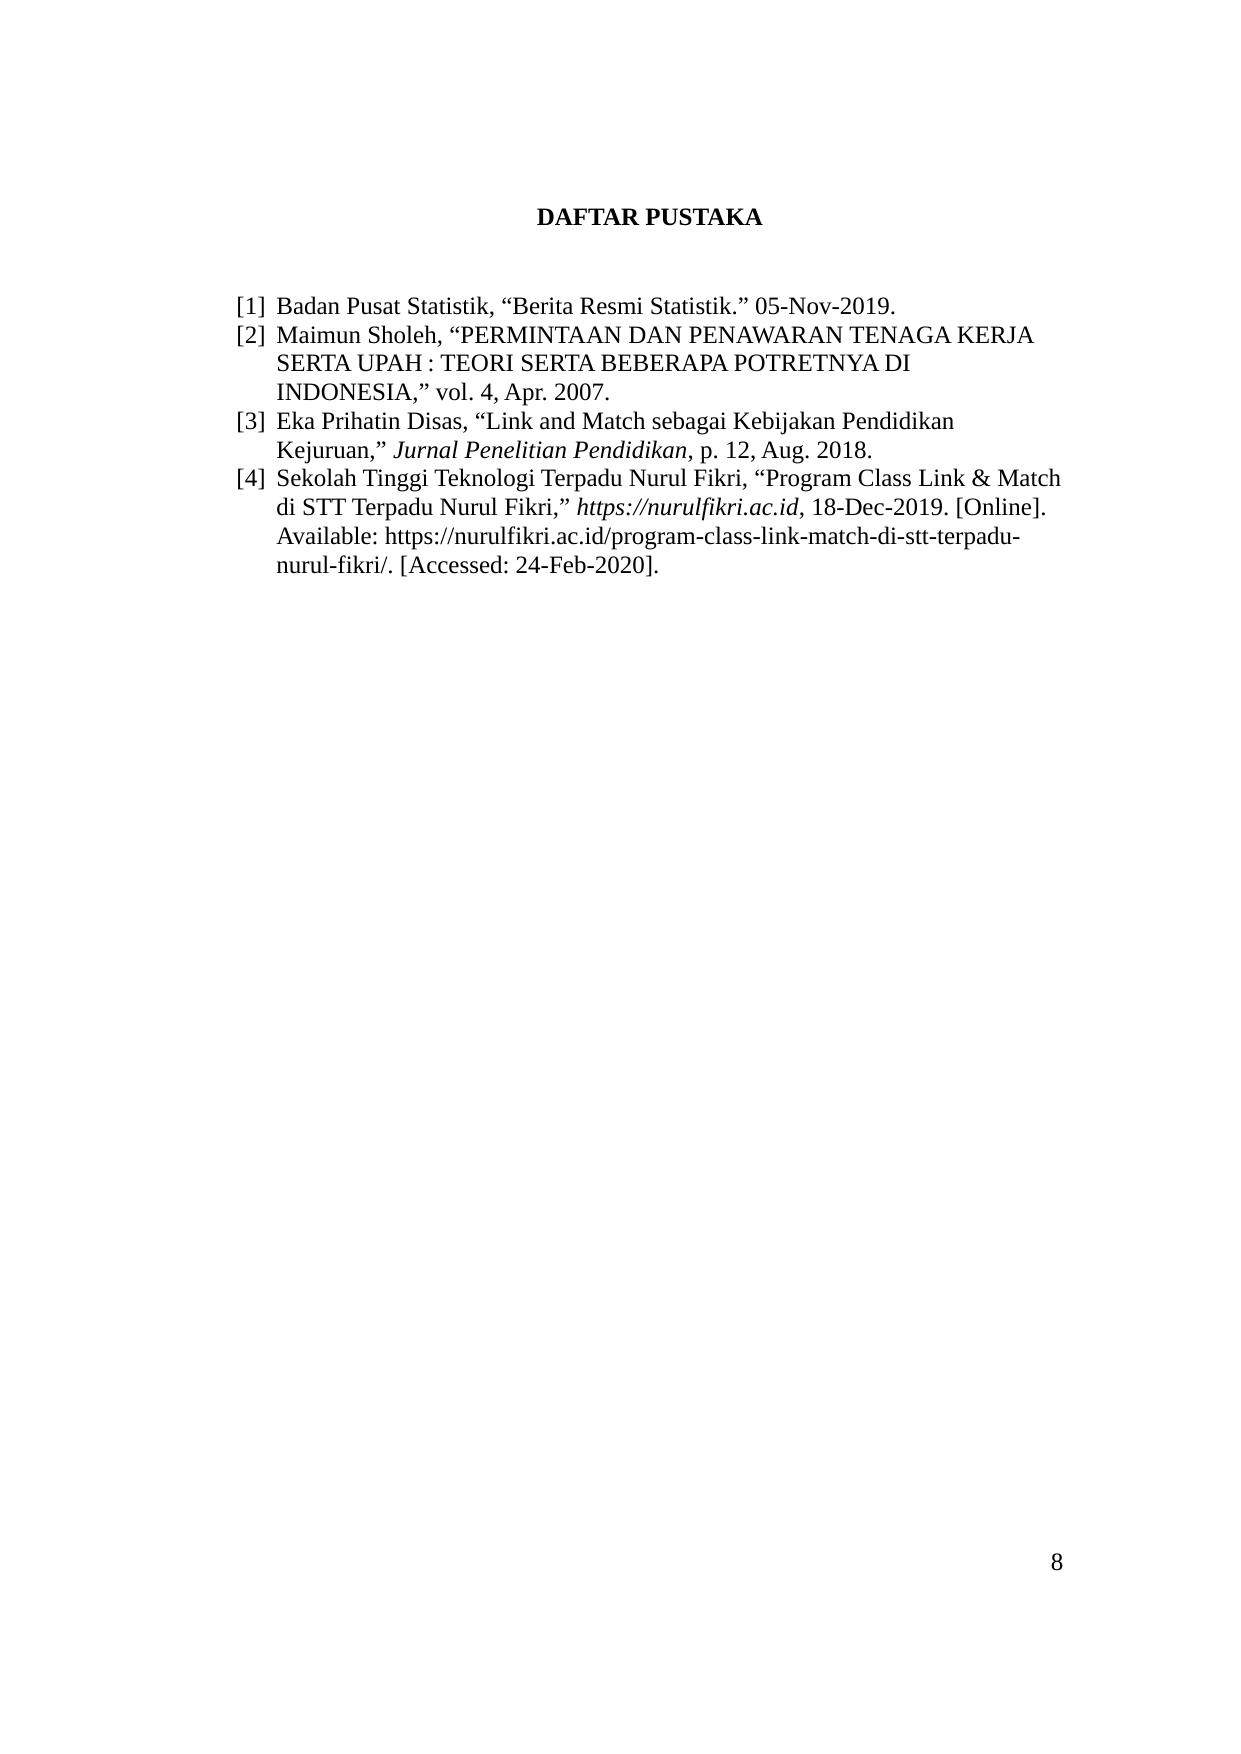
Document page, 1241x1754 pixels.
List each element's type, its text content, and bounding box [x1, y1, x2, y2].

text [2] Maimun Sholeh, “PERMINTAAN DAN PENAWARAN TENAGA KERJA SERTA UPAH : TEORI SERTA BEBERAPA POTRETNYA DI INDONESIA,” vol. 4, Apr. 2007. [236, 320, 1063, 406]
text [4] Sekolah Tinggi Teknologi Terpadu Nurul Fikri, “Program Class Link & Match di STT Terpadu Nurul Fikri,” https://nurulfikri.ac.id, 18-Dec-2019. [Online]. Available: https://nurulfikri.ac.id/program-class-link-match-di-stt-terpadu-nurul-fikri/. [Accessed: 24-Feb-2020]. [236, 463, 1063, 578]
text [3] Eka Prihatin Disas, “Link and Match sebagai Kebijakan Pendidikan Kejuruan,” Jurnal Penelitian Pendidikan, p. 12, Aug. 2018. [236, 406, 1063, 463]
subtitle DAFTAR PUSTAKA [236, 202, 1063, 231]
text [1] Badan Pusat Statistik, “Berita Resmi Statistik.” 05-Nov-2019. [236, 291, 1063, 320]
